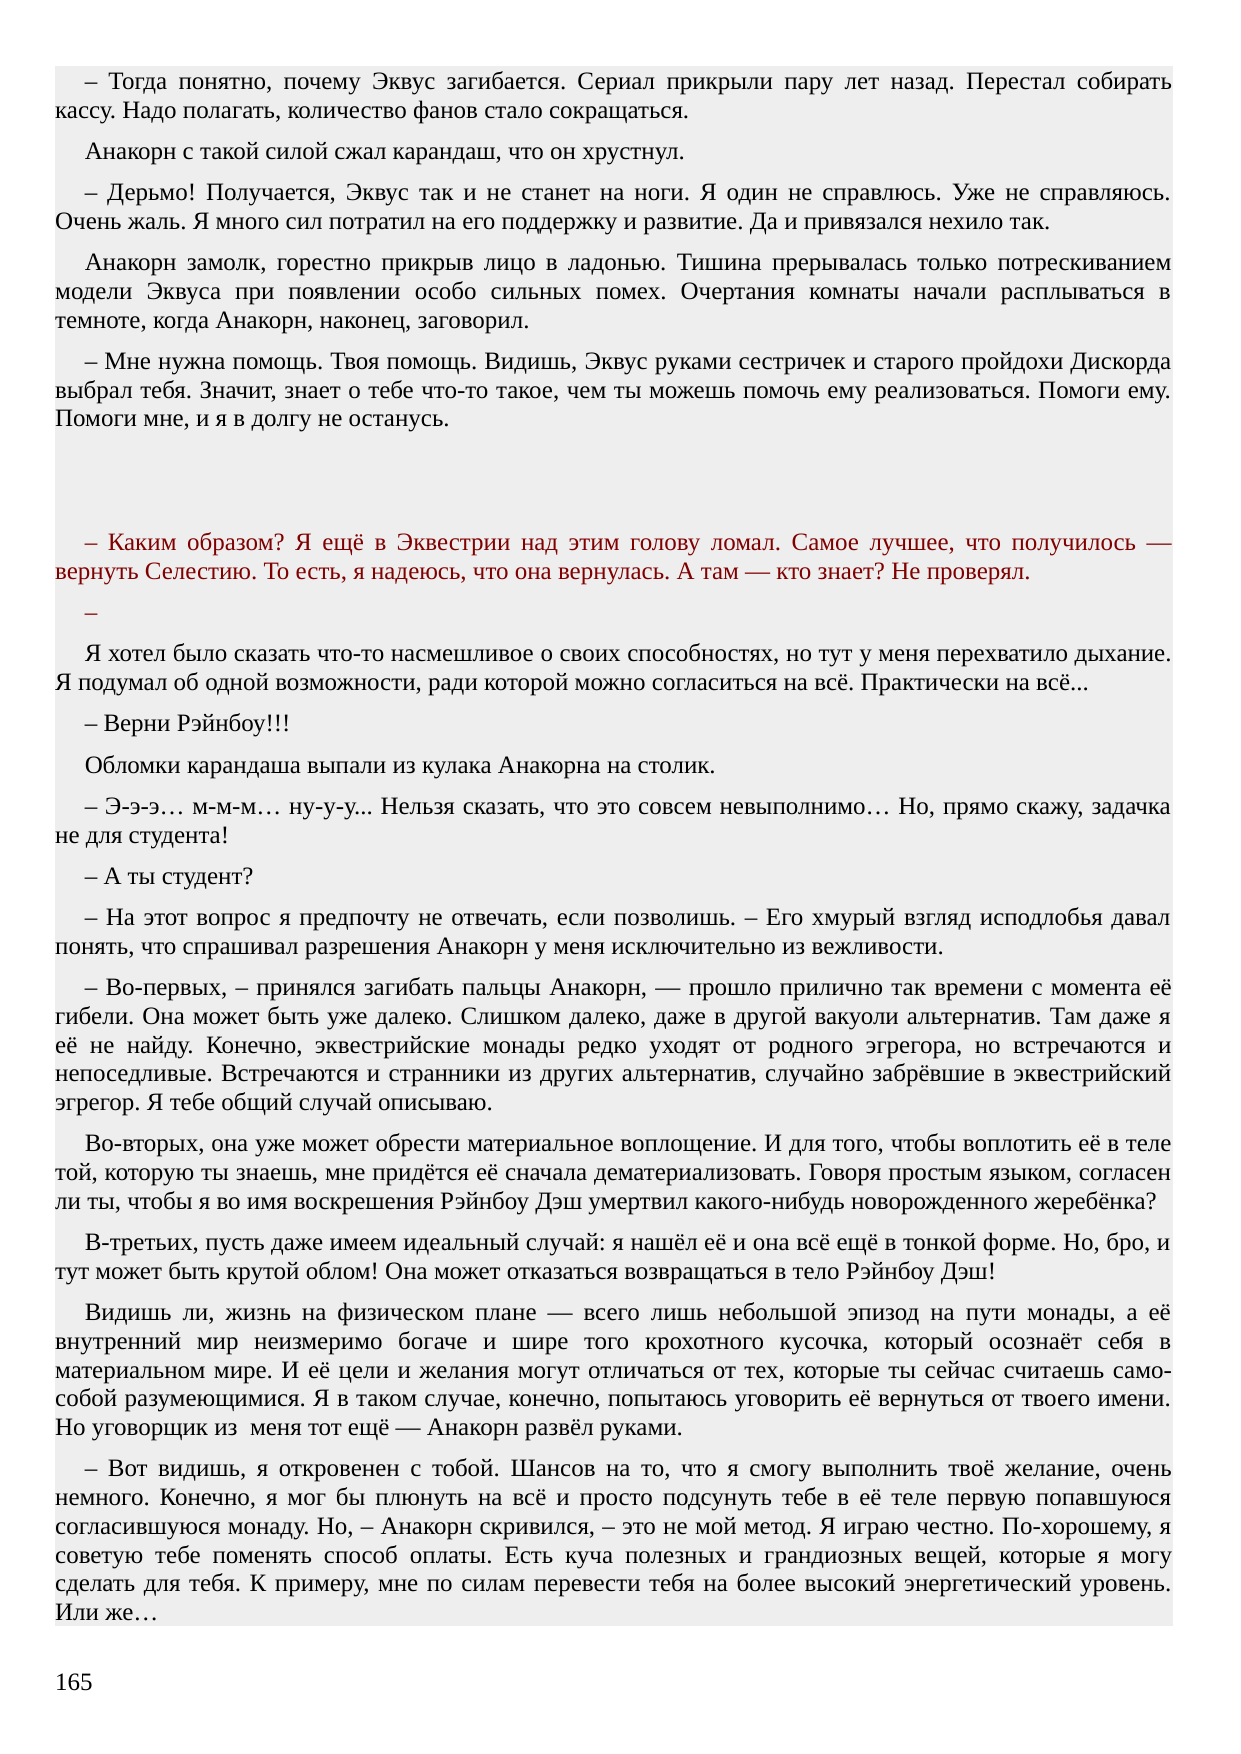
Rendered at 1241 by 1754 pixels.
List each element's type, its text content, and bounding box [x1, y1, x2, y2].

text Обломки карандаша выпали из кулака Анакорна на столик. [55, 750, 1173, 778]
text – Тогда понятно, почему Эквус загибается. Сериал прикрыли пару лет назад. Перестал собирать кассу. Надо полагать, количество фанов стало сокращаться. [55, 66, 1173, 123]
text – Во-первых, – принялся загибать пальцы Анакорн, — прошло прилично так времени с момента её гибели. Она может быть уже далеко. Слишком далеко, даже в другой вакуоли альтернатив. Там даже я её не найду. Конечно, эквестрийские монады редко уходят от родного эгрегора, но встречаются и непоседливые. Встречаются и странники из других альтернатив, случайно забрёвшие в эквестрийский эгрегор. Я тебе общий случай описываю. [55, 972, 1173, 1116]
text – Вот видишь, я откровенен с тобой. Шансов на то, что я смогу выполнить твоё желание, очень немного. Конечно, я мог бы плюнуть на всё и просто подсунуть тебе в её теле первую попавшуюся согласившуюся монаду. Но, – Анакорн скривился, – это не мой метод. Я играю честно. По-хорошему, я советую тебе поменять способ оплаты. Есть куча полезных и грандиозных вещей, которые я могу сделать для тебя. К примеру, мне по силам перевести тебя на более высокий энергетический уровень. Или же… [55, 1453, 1173, 1626]
text – А ты студент? [55, 861, 1173, 890]
text Я хотел было сказать что-то насмешливое о своих способностях, но тут у меня перехватило дыхание. Я подумал об одной возможности, ради которой можно согласиться на всё. Практически на всё... [55, 638, 1173, 696]
text – Каким образом? Я ещё в Эквестрии над этим голову ломал. Самое лучшее, что получилось — вернуть Селестию. То есть, я надеюсь, что она вернулась. А там — кто знает? Не проверял. [55, 527, 1173, 585]
text В-третьих, пусть даже имеем идеальный случай: я нашёл её и она всё ещё в тонкой форме. Но, бро, и тут может быть крутой облом! Она может отказаться возвращаться в тело Рэйнбоу Дэш! [55, 1227, 1173, 1285]
text – Мне нужна помощь. Твоя помощь. Видишь, Эквус руками сестричек и старого пройдохи Дискорда выбрал тебя. Значит, знает о тебе что-то такое, чем ты можешь помочь ему реализоваться. Помоги ему. Помоги мне, и я в долгу не останусь. [55, 346, 1173, 432]
text – [55, 597, 1173, 626]
text – На этот вопрос я предпочту не отвечать, если позволишь. – Его хмурый взгляд исподлобья давал понять, что спрашивал разрешения Анакорн у меня исключительно из вежливости. [55, 902, 1173, 960]
text – Верни Рэйнбоу!!! [55, 708, 1173, 737]
text Анакорн с такой силой сжал карандаш, что он хрустнул. [55, 136, 1173, 165]
text Во-вторых, она уже может обрести материальное воплощение. И для того, чтобы воплотить её в теле той, которую ты знаешь, мне придётся её сначала дематериализовать. Говоря простым языком, согласен ли ты, чтобы я во имя воскрешения Рэйнбоу Дэш умертвил какого-нибудь новорожденного жеребёнка? [55, 1128, 1173, 1215]
text – Э-э-э… м-м-м… ну-у-у... Нельзя сказать, что это совсем невыполнимо… Но, прямо скажу, задачка не для студента! [55, 791, 1173, 848]
text Анакорн замолк, горестно прикрыв лицо в ладонью. Тишина прерывалась только потрескиванием модели Эквуса при появлении особо сильных помех. Очертания комнаты начали расплываться в темноте, когда Анакорн, наконец, заговорил. [55, 247, 1173, 333]
text – Дерьмо! Получается, Эквус так и не станет на ноги. Я один не справлюсь. Уже не справляюсь. Очень жаль. Я много сил потратил на его поддержку и развитие. Да и привязался нехило так. [55, 177, 1173, 235]
text Видишь ли, жизнь на физическом плане — всего лишь небольшой эпизод на пути монады, а её внутренний мир неизмеримо богаче и шире того крохотного кусочка, который осознаёт себя в материальном мире. И её цели и желания могут отличаться от тех, которые ты сейчас считаешь само-собой разумеющимися. Я в таком случае, конечно, попытаюсь уговорить её вернуться от твоего имени. Но уговорщик из меня тот ещё — Анакорн развёл руками. [55, 1297, 1173, 1441]
